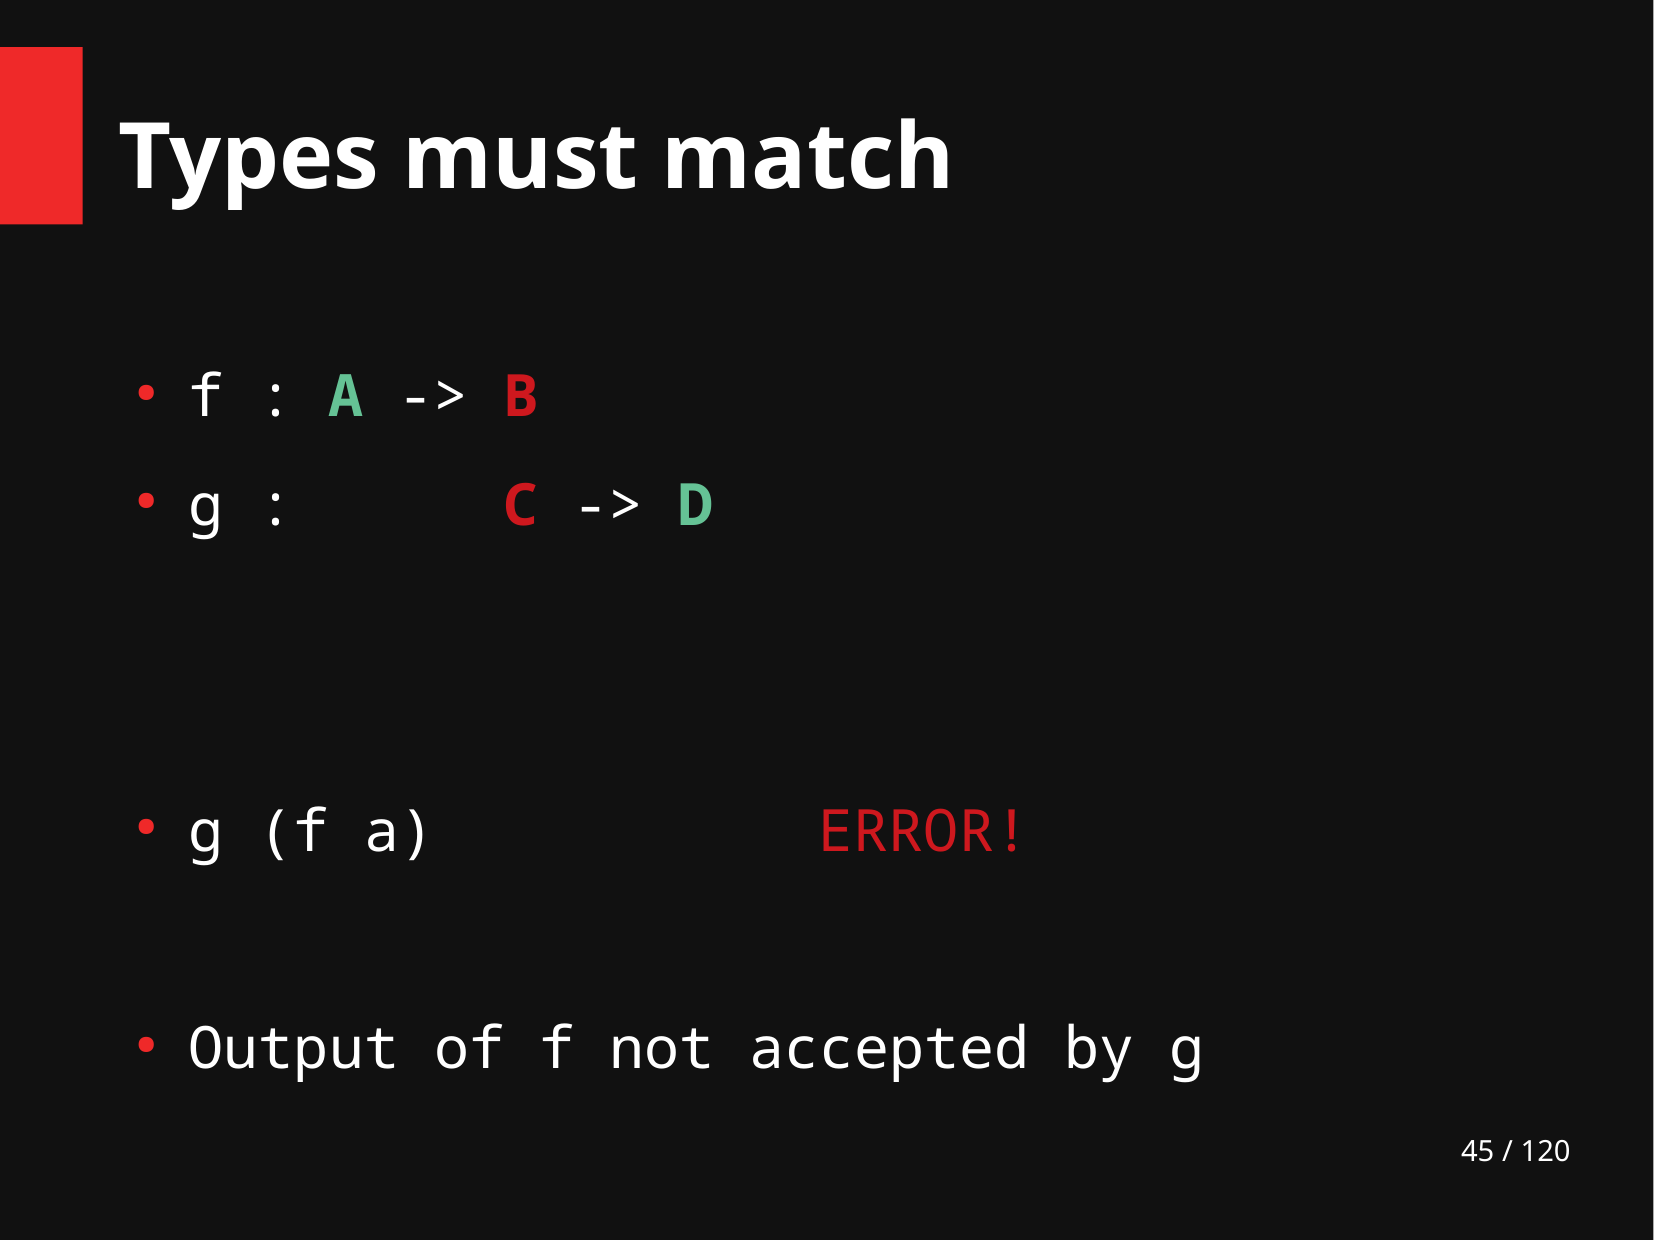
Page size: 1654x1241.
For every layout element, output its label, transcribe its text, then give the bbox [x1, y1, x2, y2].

list f : A -> B g : C -> D g (f a) ERROR! Output of f not accepted by g [118, 354, 1536, 1074]
title Types must match [118, 49, 1571, 257]
